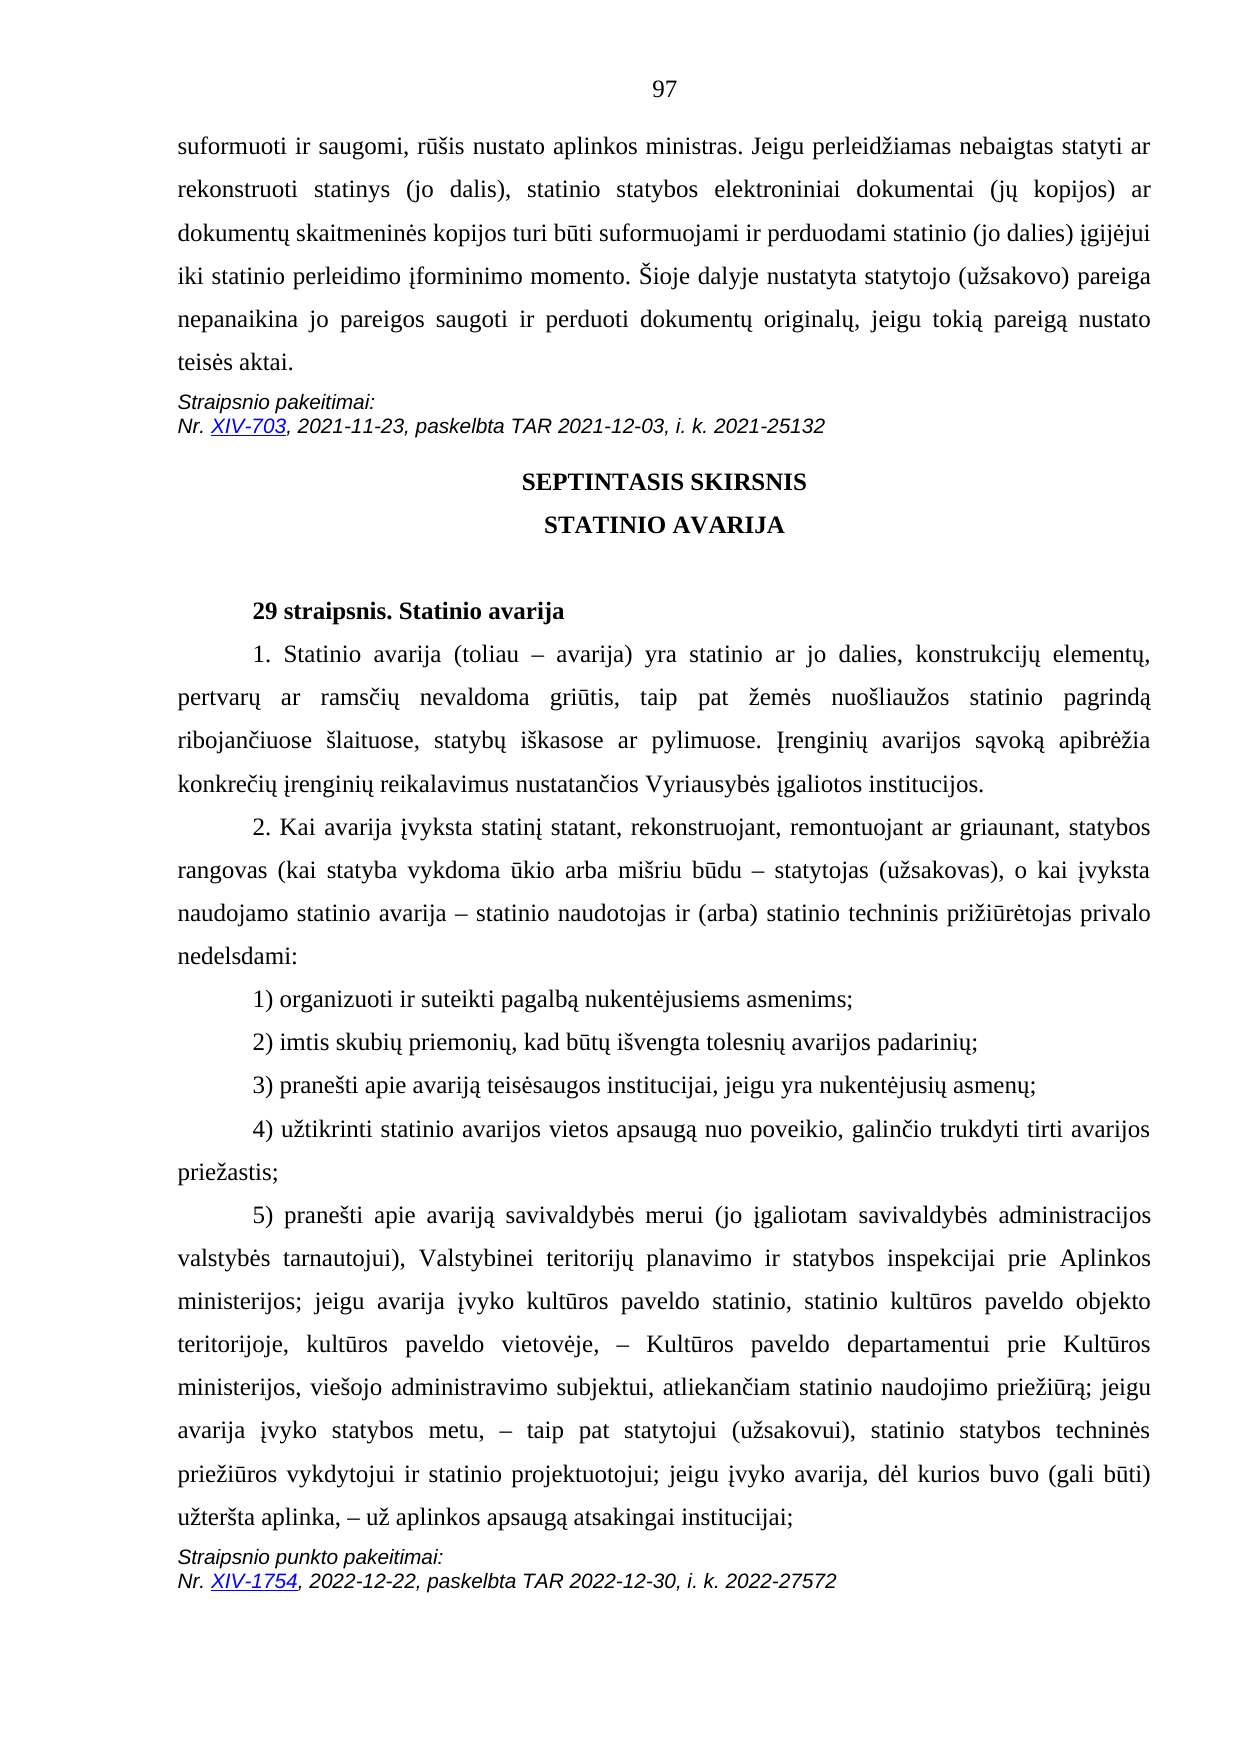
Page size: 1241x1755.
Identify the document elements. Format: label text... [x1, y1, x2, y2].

text 29 straipsnis. Statinio avarija [177, 596, 1152, 625]
text 2) imtis skubių priemonių, kad būtų išvengta tolesnių avarijos padarinių; [177, 1027, 1152, 1056]
text 1) organizuoti ir suteikti pagalbą nukentėjusiems asmenims; [177, 984, 1152, 1013]
text Straipsnio pakeitimai: [177, 390, 1152, 414]
text suformuoti ir saugomi, rūšis nustato aplinkos ministras. Jeigu perleidžiamas nebaigtas statyti ar rekonstruoti statinys (jo dalis), statinio statybos elektroniniai dokumentai (jų kopijos) ar dokumentų skaitmeninės kopijos turi būti suformuojami ir perduodami statinio (jo dalies) įgijėjui iki statinio perleidimo įforminimo momento. Šioje dalyje nustatyta statytojo (užsakovo) pareiga nepanaikina jo pareigos saugoti ir perduoti dokumentų originalų, jeigu tokią pareigą nustato teisės aktai. [177, 131, 1152, 376]
text 2. Kai avarija įvyksta statinį statant, rekonstruojant, remontuojant ar griaunant, statybos rangovas (kai statyba vykdoma ūkio arba mišriu būdu – statytojas (užsakovas), o kai įvyksta naudojamo statinio avarija – statinio naudotojas ir (arba) statinio techninis prižiūrėtojas privalo nedelsdami: [177, 812, 1152, 970]
text STATINIO AVARIJA [177, 510, 1152, 539]
text Nr. XIV-1754, 2022-12-22, paskelbta TAR 2022-12-30, i. k. 2022-27572 [177, 1569, 1152, 1593]
text 1. Statinio avarija (toliau – avarija) yra statinio ar jo dalies, konstrukcijų elementų, pertvarų ar ramsčių nevaldoma griūtis, taip pat žemės nuošliaužos statinio pagrindą ribojančiuose šlaituose, statybų iškasose ar pylimuose. Įrenginių avarijos sąvoką apibrėžia konkrečių įrenginių reikalavimus nustatančios Vyriausybės įgaliotos institucijos. [177, 639, 1152, 797]
text Nr. XIV-703, 2021-11-23, paskelbta TAR 2021-12-03, i. k. 2021-25132 [177, 414, 1152, 438]
text 4) užtikrinti statinio avarijos vietos apsaugą nuo poveikio, galinčio trukdyti tirti avarijos priežastis; [177, 1114, 1152, 1186]
text SEPTINTASIS SKIRSNIS [177, 467, 1152, 496]
text 3) pranešti apie avariją teisėsaugos institucijai, jeigu yra nukentėjusių asmenų; [177, 1071, 1152, 1099]
text 5) pranešti apie avariją savivaldybės merui (jo įgaliotam savivaldybės administracijos valstybės tarnautojui), Valstybinei teritorijų planavimo ir statybos inspekcijai prie Aplinkos ministerijos; jeigu avarija įvyko kultūros paveldo statinio, statinio kultūros paveldo objekto teritorijoje, kultūros paveldo vietovėje, – Kultūros paveldo departamentui prie Kultūros ministerijos, viešojo administravimo subjektui, atliekančiam statinio naudojimo priežiūrą; jeigu avarija įvyko statybos metu, – taip pat statytojui (užsakovui), statinio statybos techninės priežiūros vykdytojui ir statinio projektuotojui; jeigu įvyko avarija, dėl kurios buvo (gali būti) užteršta aplinka, – už aplinkos apsaugą atsakingai institucijai; [177, 1200, 1152, 1531]
text Straipsnio punkto pakeitimai: [177, 1545, 1152, 1569]
